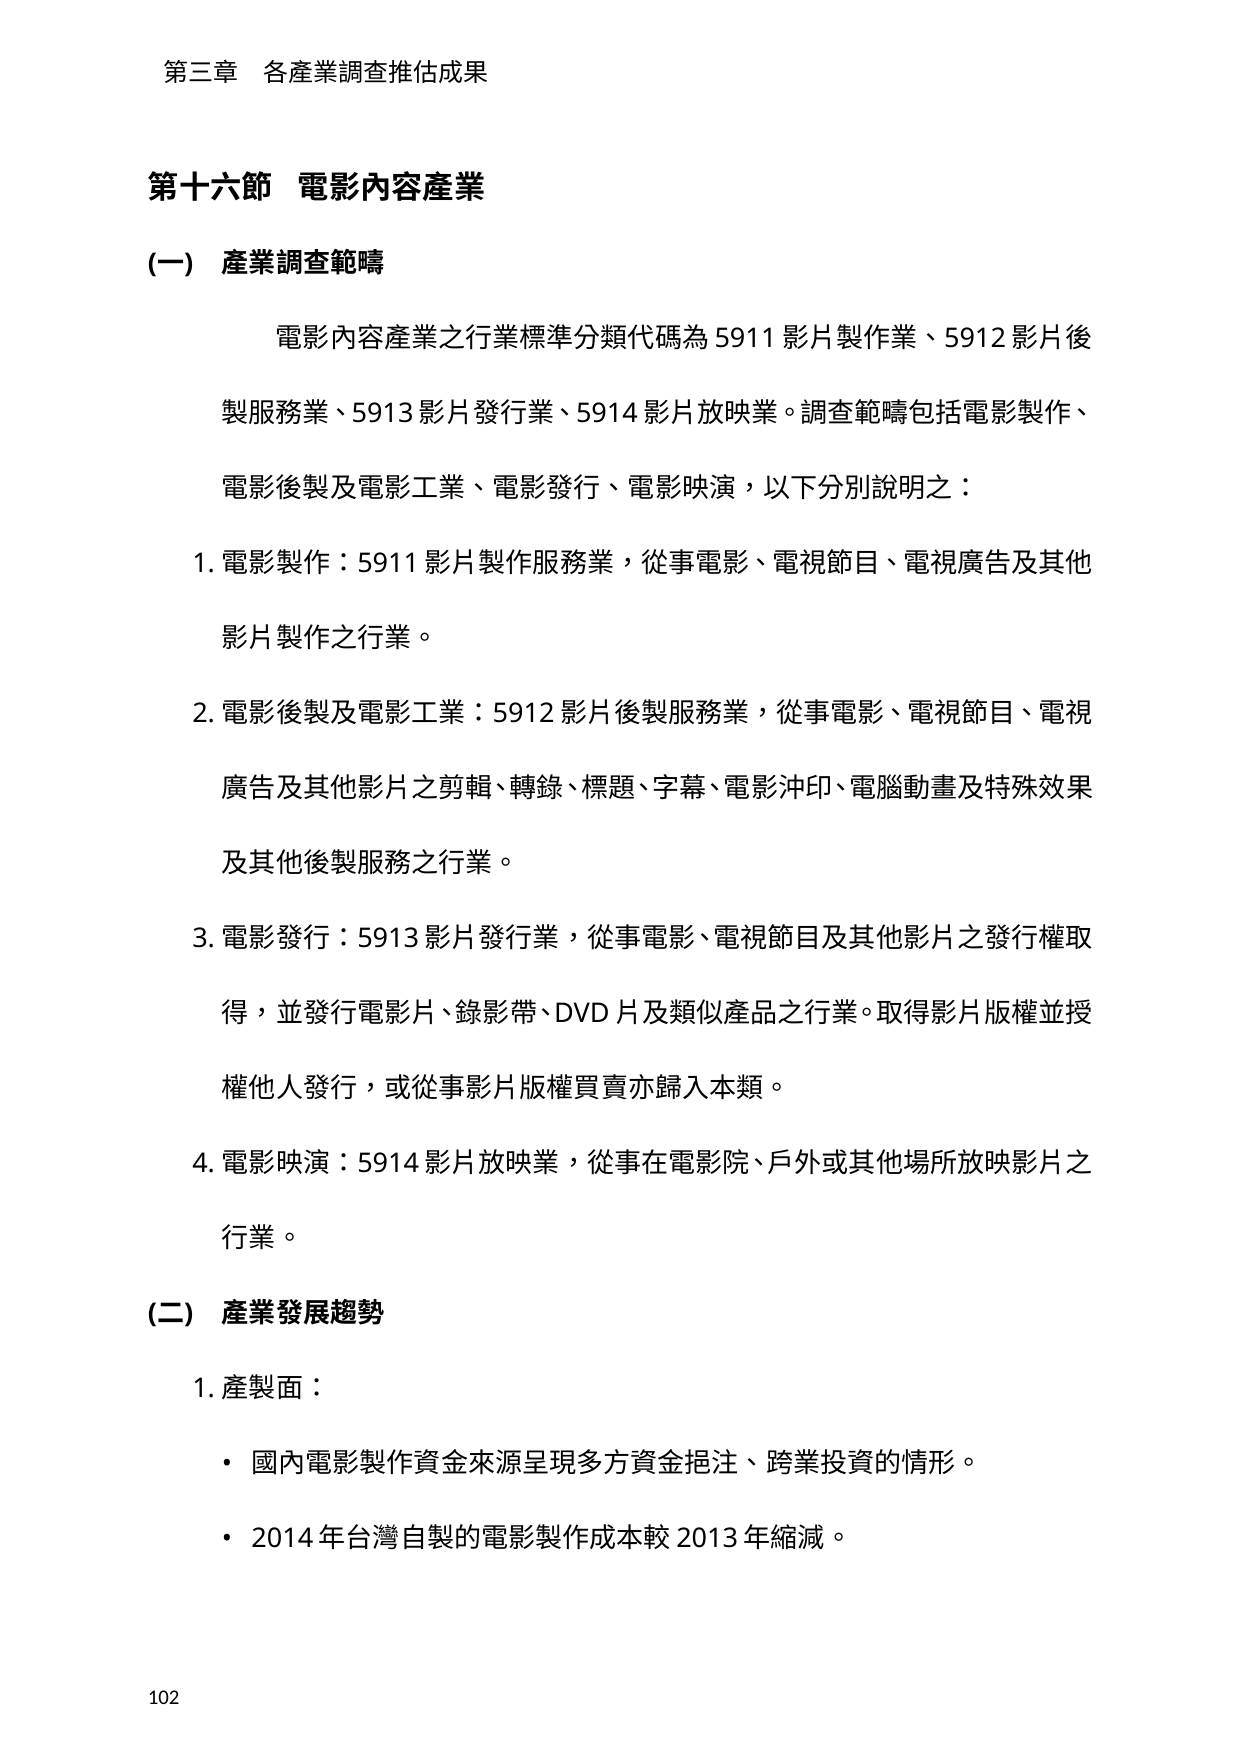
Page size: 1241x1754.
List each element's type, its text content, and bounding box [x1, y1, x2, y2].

list 2014年台灣自製的電影製作成本較2013年縮減。 [222, 1498, 1092, 1573]
subtitle 電影內容產業 [148, 148, 1092, 223]
text 電影內容產業之行業標準分類代碼為5911影片製作業、5912影片後製服務業、5913影片發行業、5914影片放映業。調查範疇包括電影製作、電影後製及電影工業、電影發行、電影映演，以下分別說明之： [221, 298, 1092, 523]
list 國內電影製作資金來源呈現多方資金挹注、跨業投資的情形。 [222, 1423, 1092, 1498]
list 電影製作：5911影片製作服務業，從事電影、電視節目、電視廣告及其他影片製作之行業。 [192, 523, 1092, 673]
list 產業調查範疇 [148, 223, 1092, 298]
list 產業發展趨勢 [148, 1273, 1092, 1348]
list 產製面： [192, 1348, 1092, 1423]
list 電影後製及電影工業：5912影片後製服務業，從事電影、電視節目、電視廣告及其他影片之剪輯、轉錄、標題、字幕、電影沖印、電腦動畫及特殊效果及其他後製服務之行業。 [192, 673, 1092, 898]
list 電影映演：5914影片放映業，從事在電影院、戶外或其他場所放映影片之行業。 [192, 1123, 1092, 1273]
list 電影發行：5913影片發行業，從事電影、電視節目及其他影片之發行權取得，並發行電影片、錄影帶、DVD片及類似產品之行業。取得影片版權並授權他人發行，或從事影片版權買賣亦歸入本類。 [192, 898, 1092, 1123]
